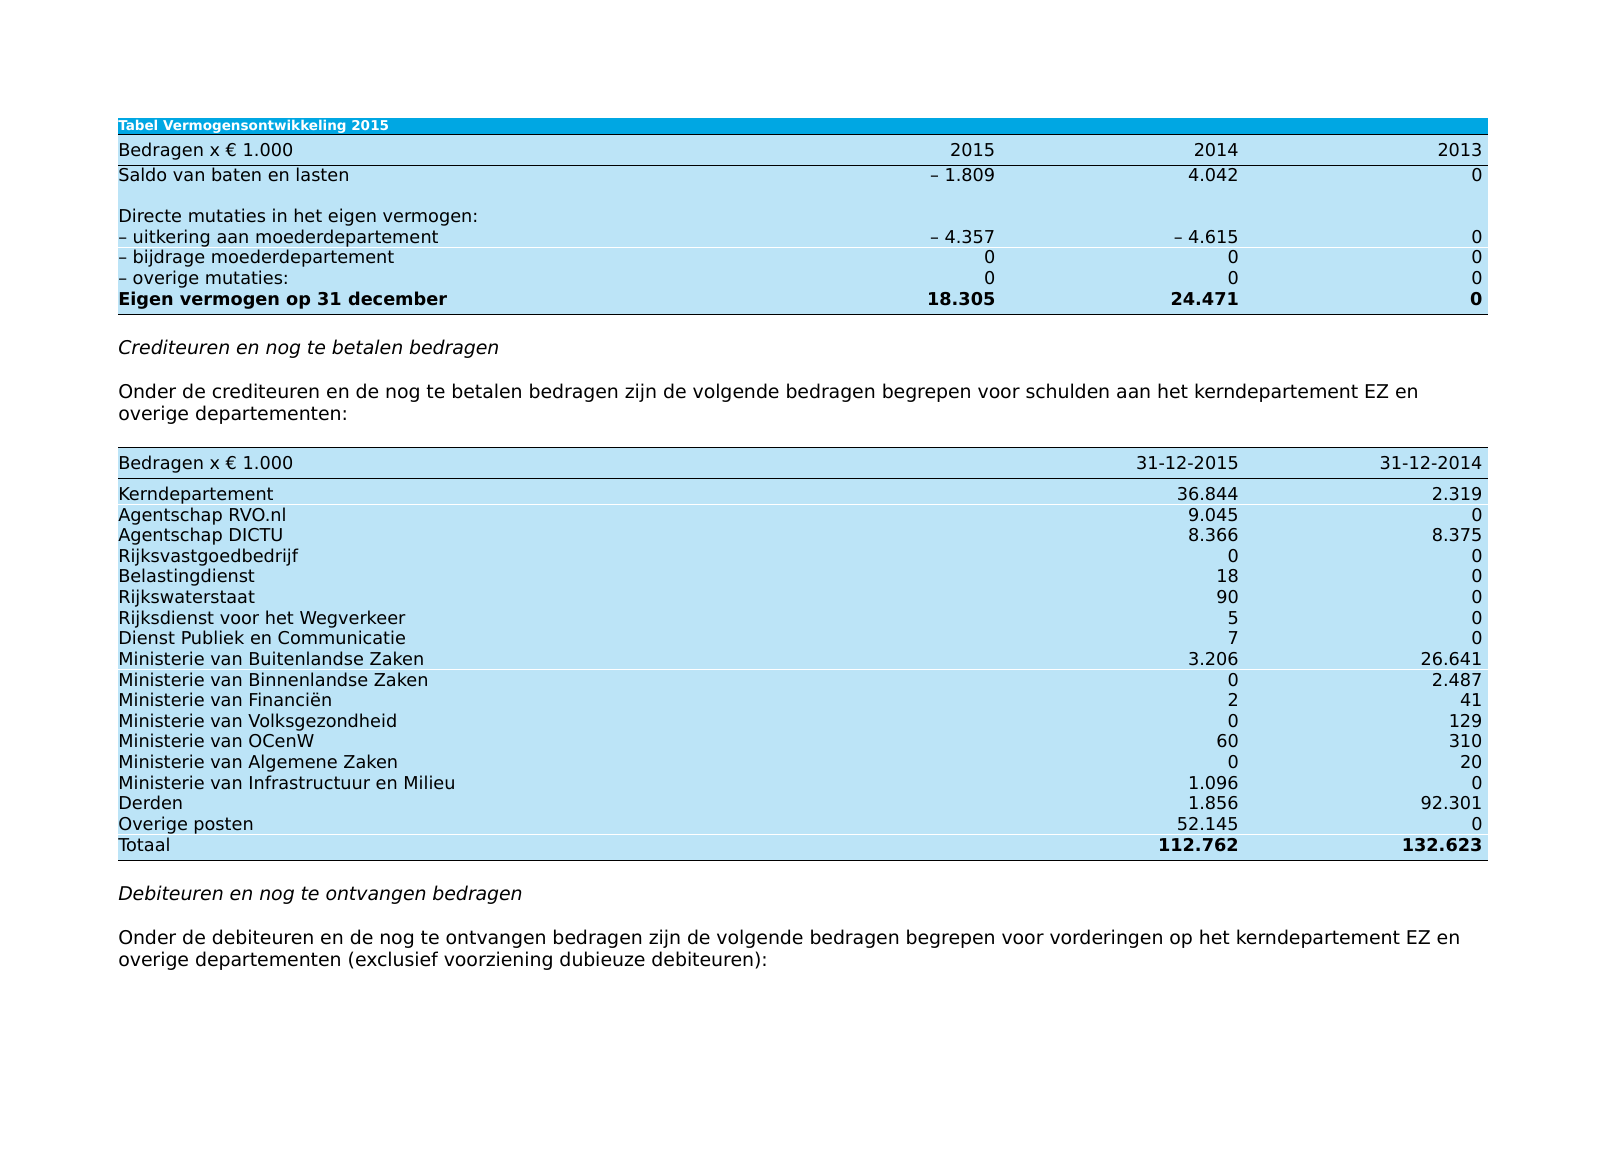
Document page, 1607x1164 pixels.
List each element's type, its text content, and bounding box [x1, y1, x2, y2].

table_cell 0 [1245, 608, 1488, 628]
table_cell 0 [1001, 248, 1244, 268]
table_header Tabel Vermogensontwikkeling 2015 [118, 118, 1488, 134]
table_cell 0 [1001, 268, 1244, 289]
table_cell Bedragen x € 1.000 [118, 135, 757, 165]
table_cell 2.319 [1245, 479, 1488, 504]
table_cell 2.487 [1245, 670, 1488, 690]
table_cell – uitkering aan moederdepartement [118, 227, 757, 247]
table_cell [1245, 186, 1488, 206]
table_cell Ministerie van Binnenlandse Zaken [118, 670, 1001, 690]
table_cell 132.623 [1245, 835, 1488, 860]
table_cell 0 [1245, 505, 1488, 525]
table_cell 18 [1001, 566, 1244, 587]
table_cell Rijksdienst voor het Wegverkeer [118, 608, 1001, 628]
table_cell 8.375 [1245, 525, 1488, 546]
table_cell Ministerie van OCenW [118, 731, 1001, 752]
table_cell – 4.615 [1001, 227, 1244, 247]
table_cell 1.856 [1001, 793, 1244, 814]
table_cell 2013 [1245, 135, 1488, 165]
table_cell 0 [1001, 752, 1244, 773]
table_cell 5 [1001, 608, 1244, 628]
table_cell 0 [1245, 566, 1488, 587]
table_cell Dienst Publiek en Communicatie [118, 628, 1001, 649]
table_cell Ministerie van Algemene Zaken [118, 752, 1001, 773]
table_cell 0 [1245, 166, 1488, 186]
table_cell Rijkswaterstaat [118, 587, 1001, 608]
table_cell 36.844 [1001, 479, 1244, 504]
table_cell [758, 206, 1001, 227]
table_cell Ministerie van Financiën [118, 690, 1001, 711]
table_cell [758, 186, 1001, 206]
table_cell [1001, 186, 1244, 206]
table_cell 0 [1001, 546, 1244, 566]
table_cell 0 [758, 248, 1001, 268]
table_header 31-12-2014 [1245, 448, 1488, 478]
table_cell 18.305 [758, 289, 1001, 314]
subtitle Crediteuren en nog te betalen bedragen [118, 337, 1488, 359]
table_cell 129 [1245, 711, 1488, 731]
table_cell 24.471 [1001, 289, 1244, 314]
table_cell Rijksvastgoedbedrijf [118, 546, 1001, 566]
table_cell 310 [1245, 731, 1488, 752]
table_cell 0 [1245, 814, 1488, 834]
table_cell 0 [1245, 773, 1488, 793]
table_cell 26.641 [1245, 649, 1488, 669]
table_cell Eigen vermogen op 31 december [118, 289, 757, 314]
table_cell 0 [1245, 628, 1488, 649]
table_cell 0 [1245, 289, 1488, 314]
table_cell 60 [1001, 731, 1244, 752]
table_cell 90 [1001, 587, 1244, 608]
table_cell 2 [1001, 690, 1244, 711]
table_header Bedragen x € 1.000 [118, 448, 1001, 478]
table_cell Ministerie van Infrastructuur en Milieu [118, 773, 1001, 793]
table_cell 4.042 [1001, 166, 1244, 186]
table_cell Overige posten [118, 814, 1001, 834]
table_cell 92.301 [1245, 793, 1488, 814]
table_cell 2015 [758, 135, 1001, 165]
table_header 31-12-2015 [1001, 448, 1244, 478]
text Onder de debiteuren en de nog te ontvangen bedragen zijn de volgende bedragen begrepen voor vorderingen op het kerndepartement EZ en overige departementen (exclusief voorziening dubieuze debiteuren): [118, 927, 1488, 971]
table_cell 52.145 [1001, 814, 1244, 834]
table_cell Derden [118, 793, 1001, 814]
table_cell 1.096 [1001, 773, 1244, 793]
table_cell 0 [1001, 711, 1244, 731]
table_cell Agentschap RVO.nl [118, 505, 1001, 525]
table_cell 0 [758, 268, 1001, 289]
table_cell 0 [1245, 268, 1488, 289]
table_cell Totaal [118, 835, 1001, 860]
table_cell 3.206 [1001, 649, 1244, 669]
table_cell 0 [1245, 546, 1488, 566]
table_cell 41 [1245, 690, 1488, 711]
table_cell 0 [1245, 227, 1488, 247]
subtitle Debiteuren en nog te ontvangen bedragen [118, 883, 1488, 905]
table_cell 9.045 [1001, 505, 1244, 525]
table_cell Ministerie van Volksgezondheid [118, 711, 1001, 731]
table_cell 0 [1245, 587, 1488, 608]
table_cell 0 [1245, 248, 1488, 268]
table_cell [1245, 206, 1488, 227]
table_cell – bijdrage moederdepartement [118, 248, 757, 268]
table_cell Belastingdienst [118, 566, 1001, 587]
table_cell 8.366 [1001, 525, 1244, 546]
table_cell 20 [1245, 752, 1488, 773]
table_cell Agentschap DICTU [118, 525, 1001, 546]
table_cell 112.762 [1001, 835, 1244, 860]
table_cell 7 [1001, 628, 1244, 649]
table_cell – 1.809 [758, 166, 1001, 186]
table_cell Directe mutaties in het eigen vermogen: [118, 206, 757, 227]
table_cell Ministerie van Buitenlandse Zaken [118, 649, 1001, 669]
table_cell [1001, 206, 1244, 227]
table_cell 2014 [1001, 135, 1244, 165]
table_cell Kerndepartement [118, 479, 1001, 504]
text Onder de crediteuren en de nog te betalen bedragen zijn de volgende bedragen begrepen voor schulden aan het kerndepartement EZ en overige departementen: [118, 381, 1488, 425]
table_cell – overige mutaties: [118, 268, 757, 289]
table_cell – 4.357 [758, 227, 1001, 247]
table_cell Saldo van baten en lasten [118, 166, 757, 186]
table_cell 0 [1001, 670, 1244, 690]
table_cell [118, 186, 757, 206]
